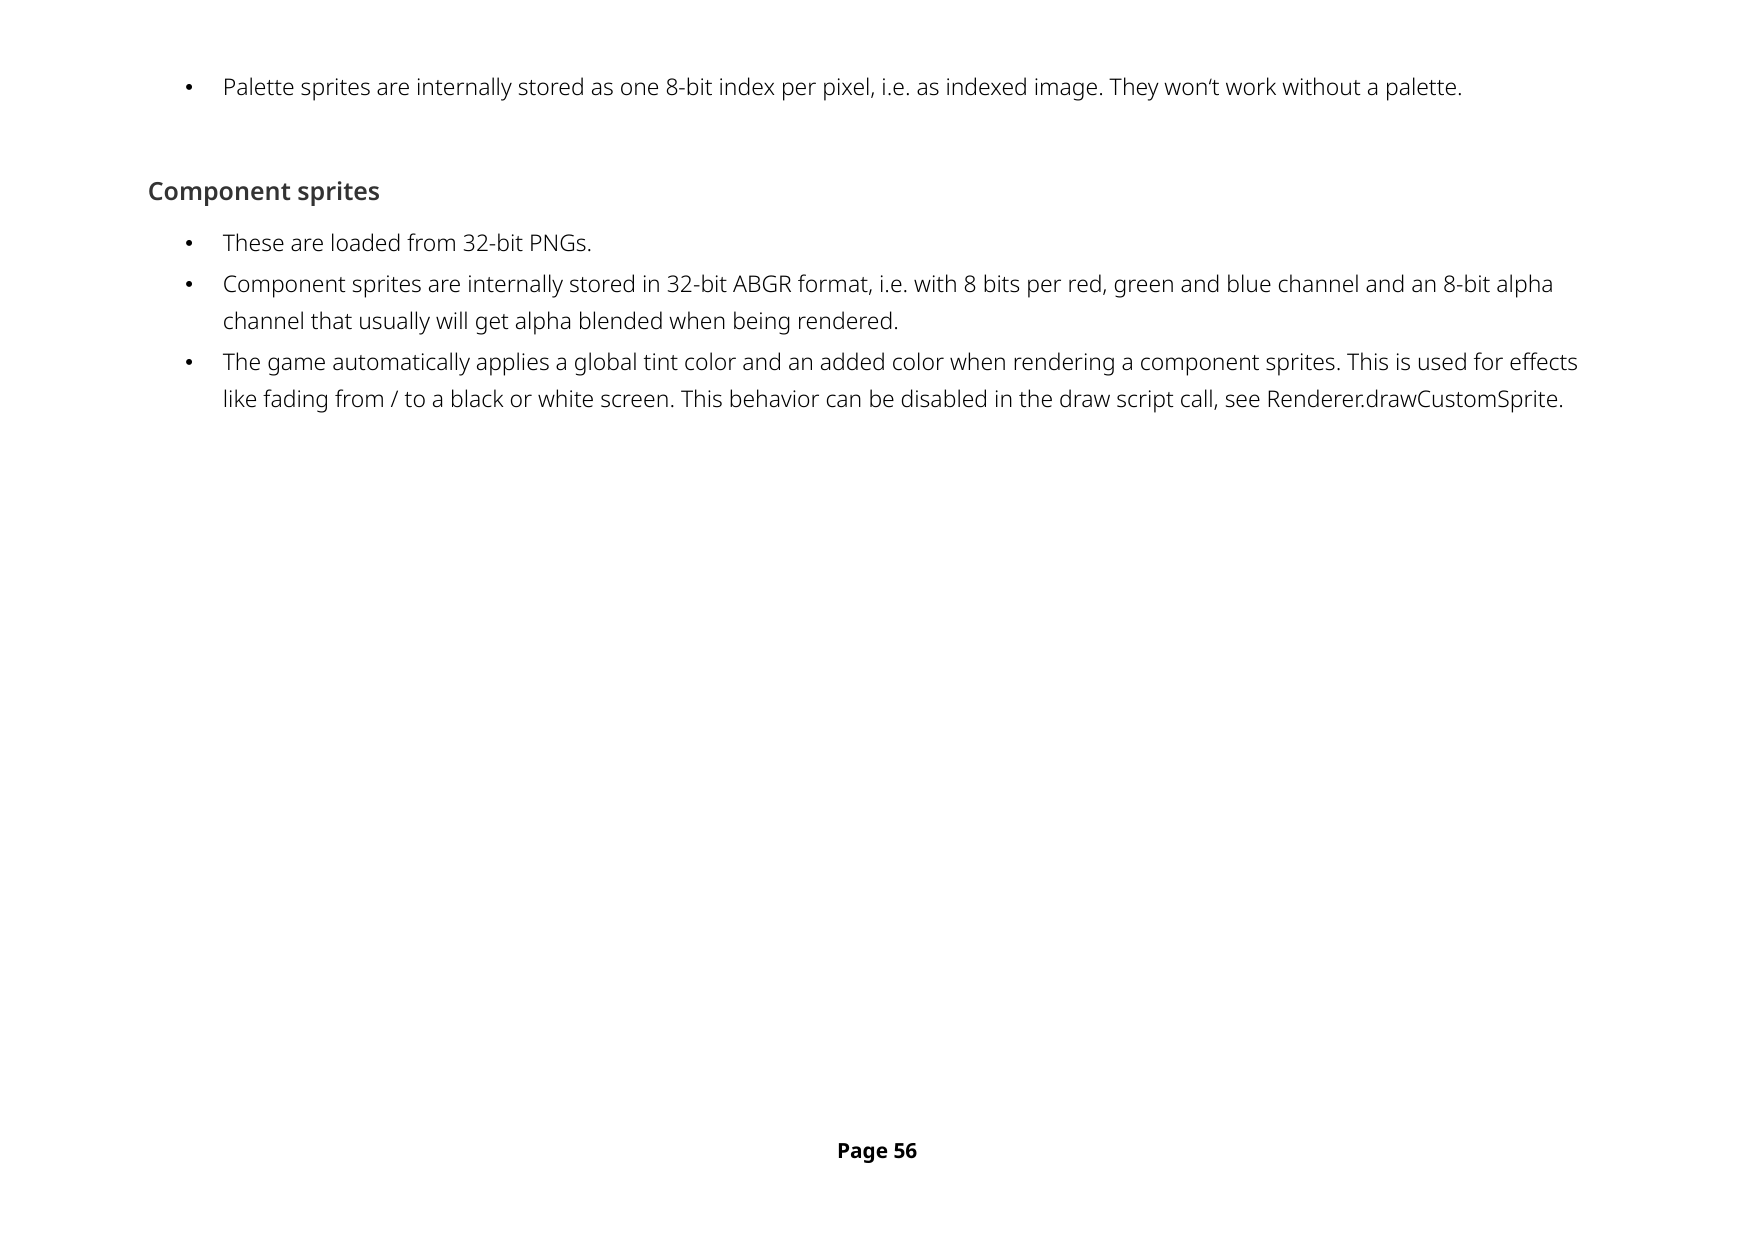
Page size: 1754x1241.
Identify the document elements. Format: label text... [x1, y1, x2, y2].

subtitle Component sprites [148, 174, 1606, 208]
list Component sprites are internally stored in 32-bit ABGR format, i.e. with 8 bits per red, green and blue channel and an 8-bit alpha channel that usually will get alpha blended when being rendered. [185, 267, 1606, 336]
list The game automatically applies a global tint color and an added color when rendering a component sprites. This is used for effects like fading from / to a black or white screen. This behavior can be disabled in the draw script call, see Renderer.drawCustomSprite. [185, 345, 1606, 414]
list These are loaded from 32-bit PNGs. [185, 227, 1606, 258]
list Palette sprites are internally stored as one 8-bit index per pixel, i.e. as indexed image. They won‘t work without a palette. [185, 71, 1606, 102]
